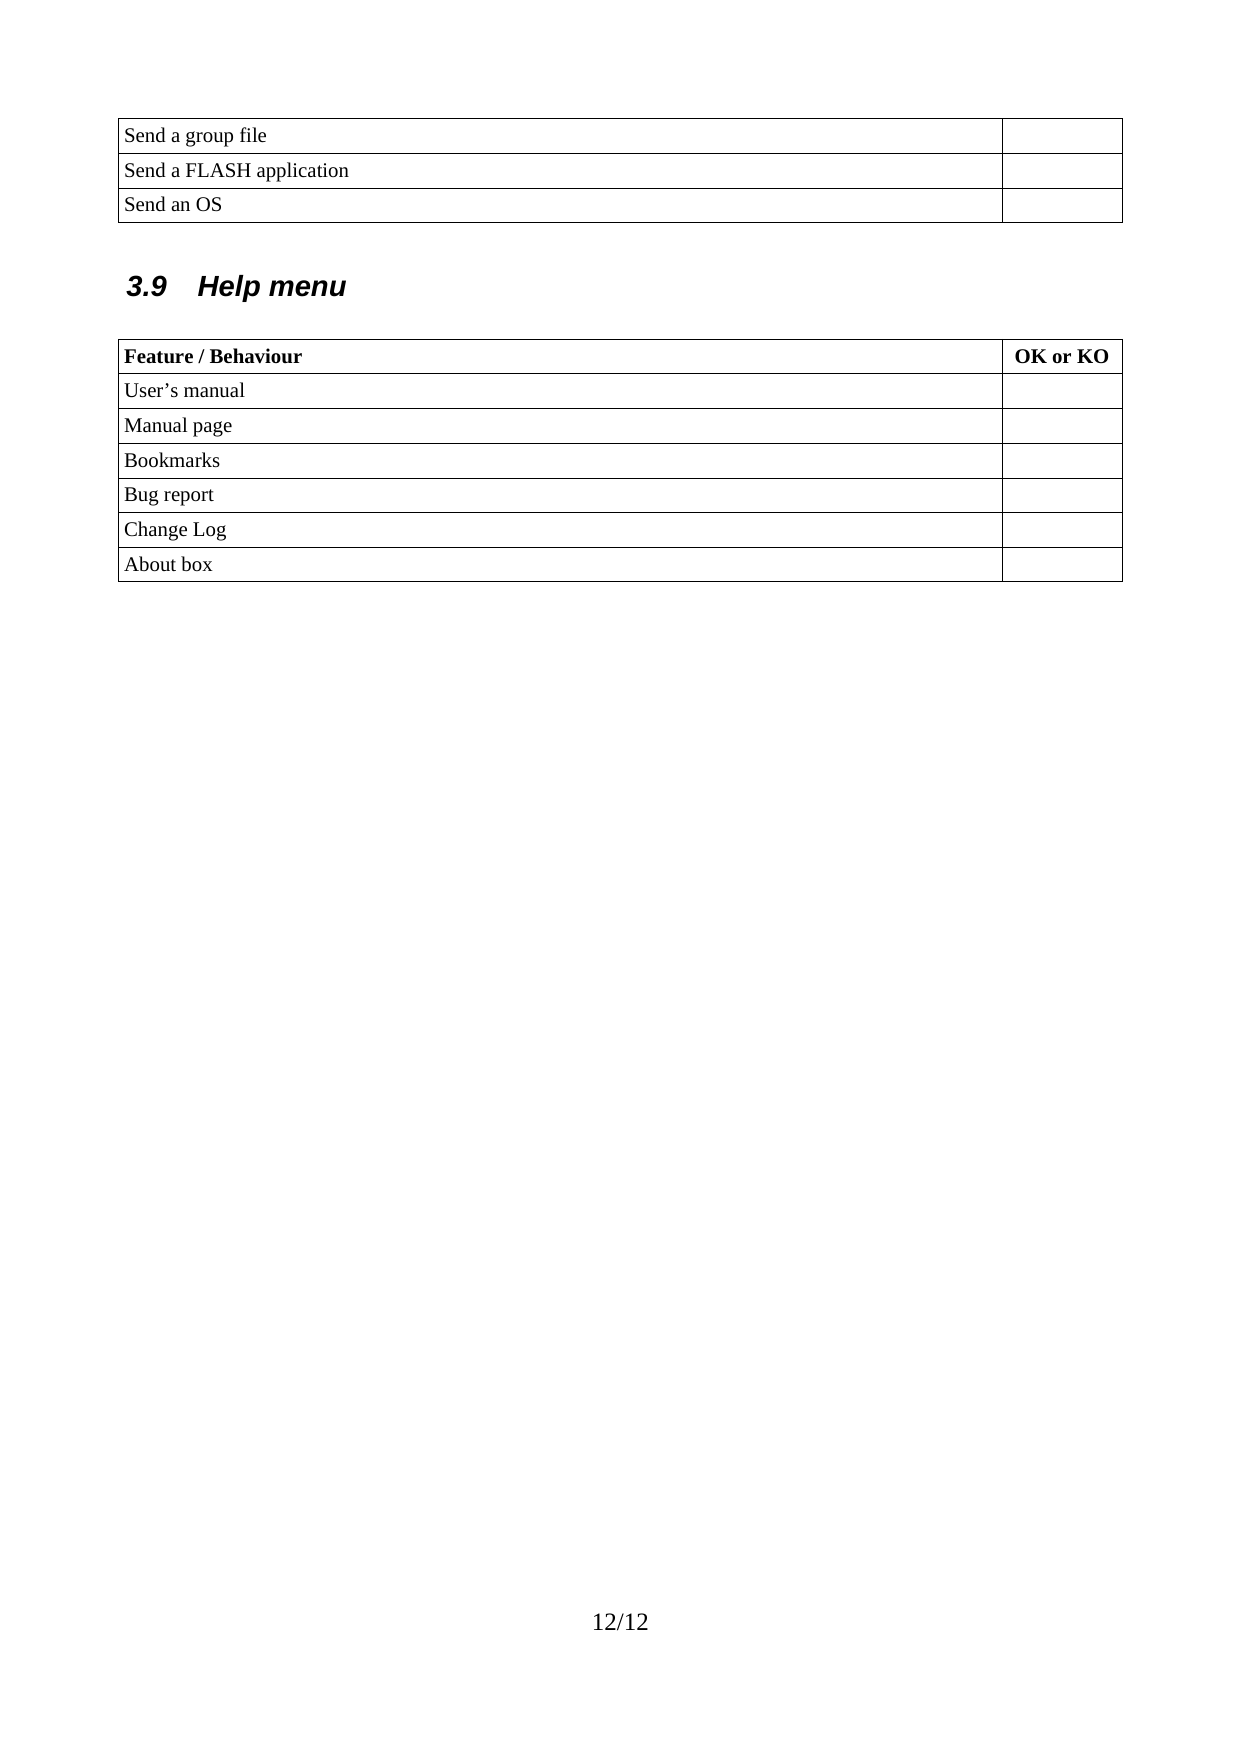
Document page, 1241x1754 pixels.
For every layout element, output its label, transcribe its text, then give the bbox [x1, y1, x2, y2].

table_cell Send an OS [119, 189, 1002, 222]
table_cell About box [119, 548, 1002, 581]
table_cell [1003, 189, 1122, 222]
table_cell [1003, 479, 1122, 512]
table_cell Bookmarks [119, 444, 1002, 477]
table_cell [1003, 444, 1122, 477]
table_cell [1003, 119, 1122, 153]
table_cell Send a FLASH application [119, 154, 1002, 187]
table_cell Bug report [119, 479, 1002, 512]
subtitle Help menu [118, 270, 1122, 303]
table_cell [1003, 548, 1122, 581]
table_cell User’s manual [119, 374, 1002, 408]
table_cell Manual page [119, 409, 1002, 443]
table_cell [1003, 374, 1122, 408]
table_cell Send a group file [119, 119, 1002, 153]
table_cell Change Log [119, 513, 1002, 547]
table_cell [1003, 409, 1122, 443]
table_cell [1003, 513, 1122, 547]
table_header Feature / Behaviour [119, 340, 1002, 373]
table_cell [1003, 154, 1122, 187]
table_header OK or KO [1003, 340, 1122, 373]
